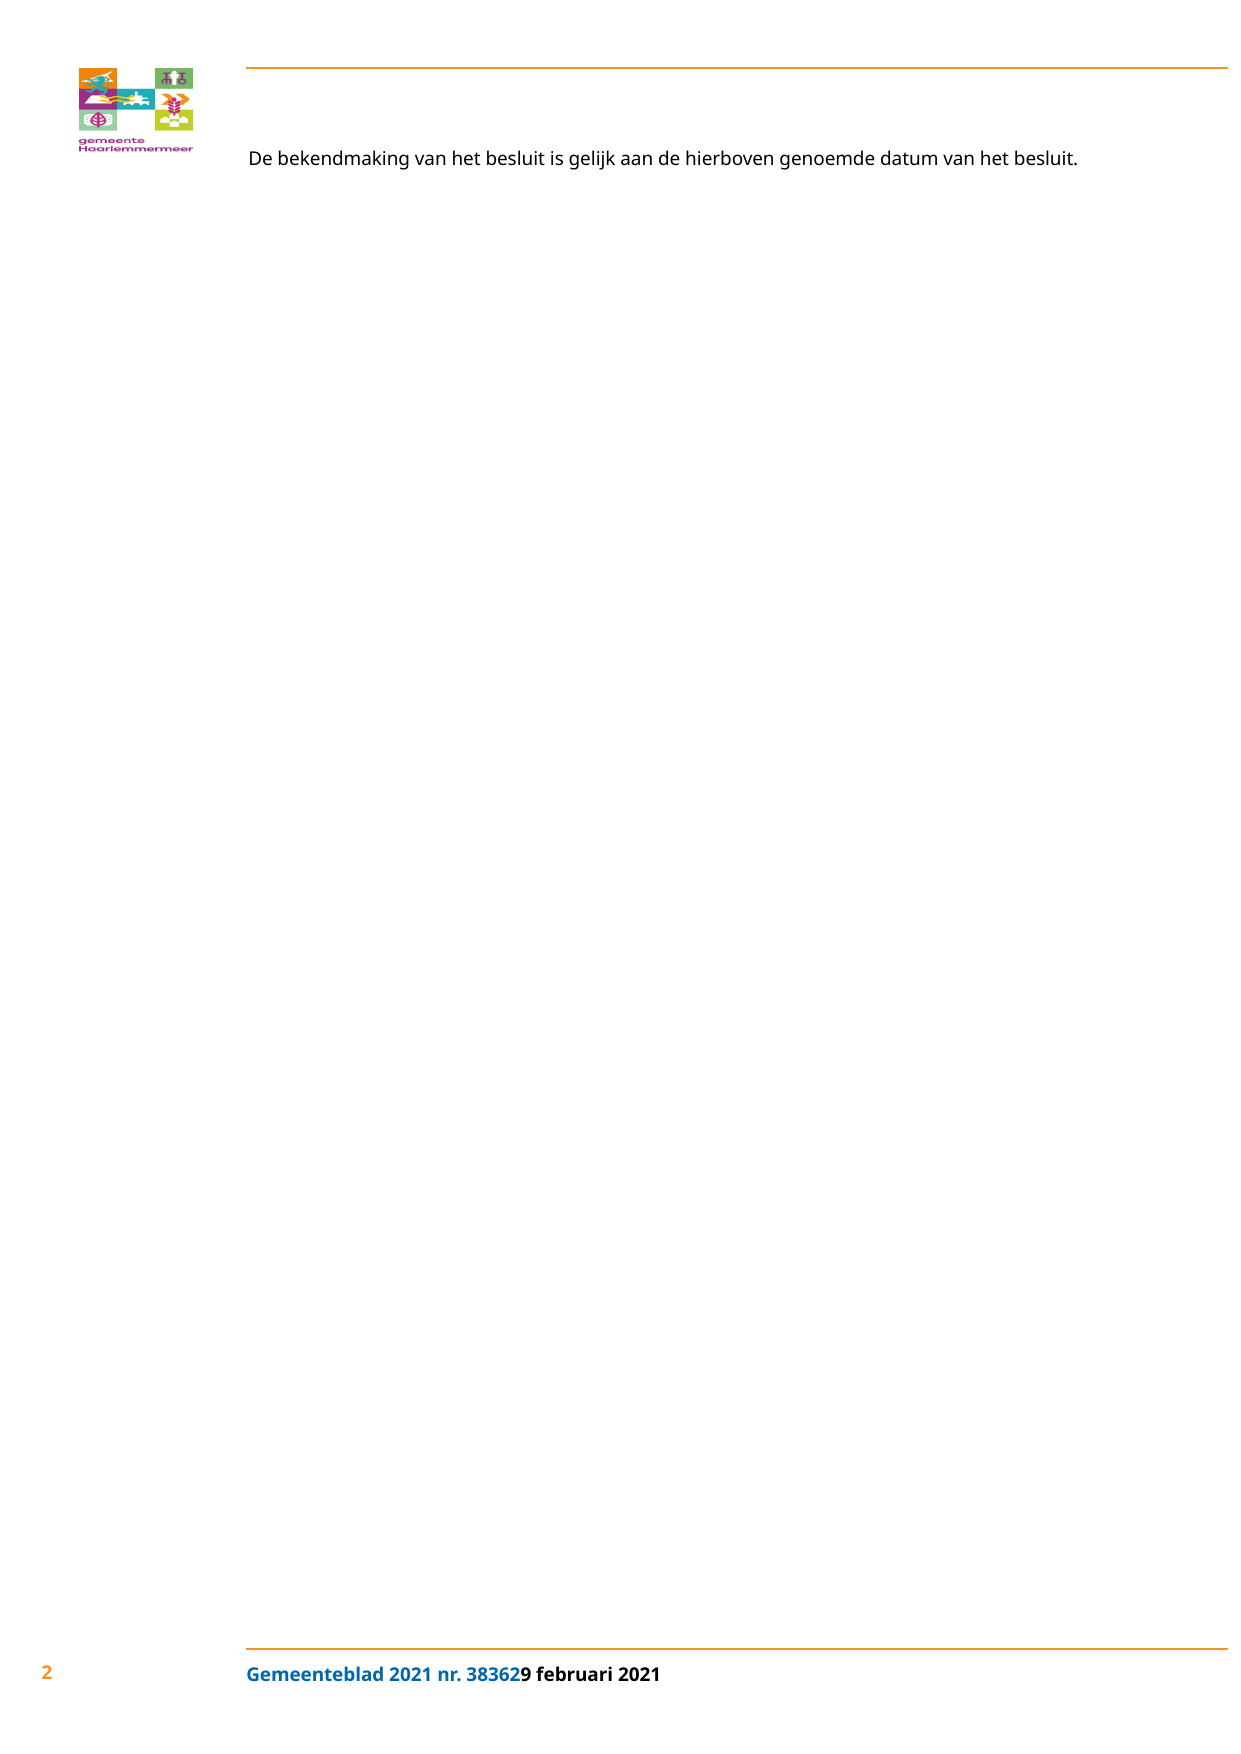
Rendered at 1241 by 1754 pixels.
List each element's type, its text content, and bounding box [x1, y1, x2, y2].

text De bekendmaking van het besluit is gelijk aan de hierboven genoemde datum van het besluit. [248, 145, 1152, 171]
picture [41, 47, 231, 172]
